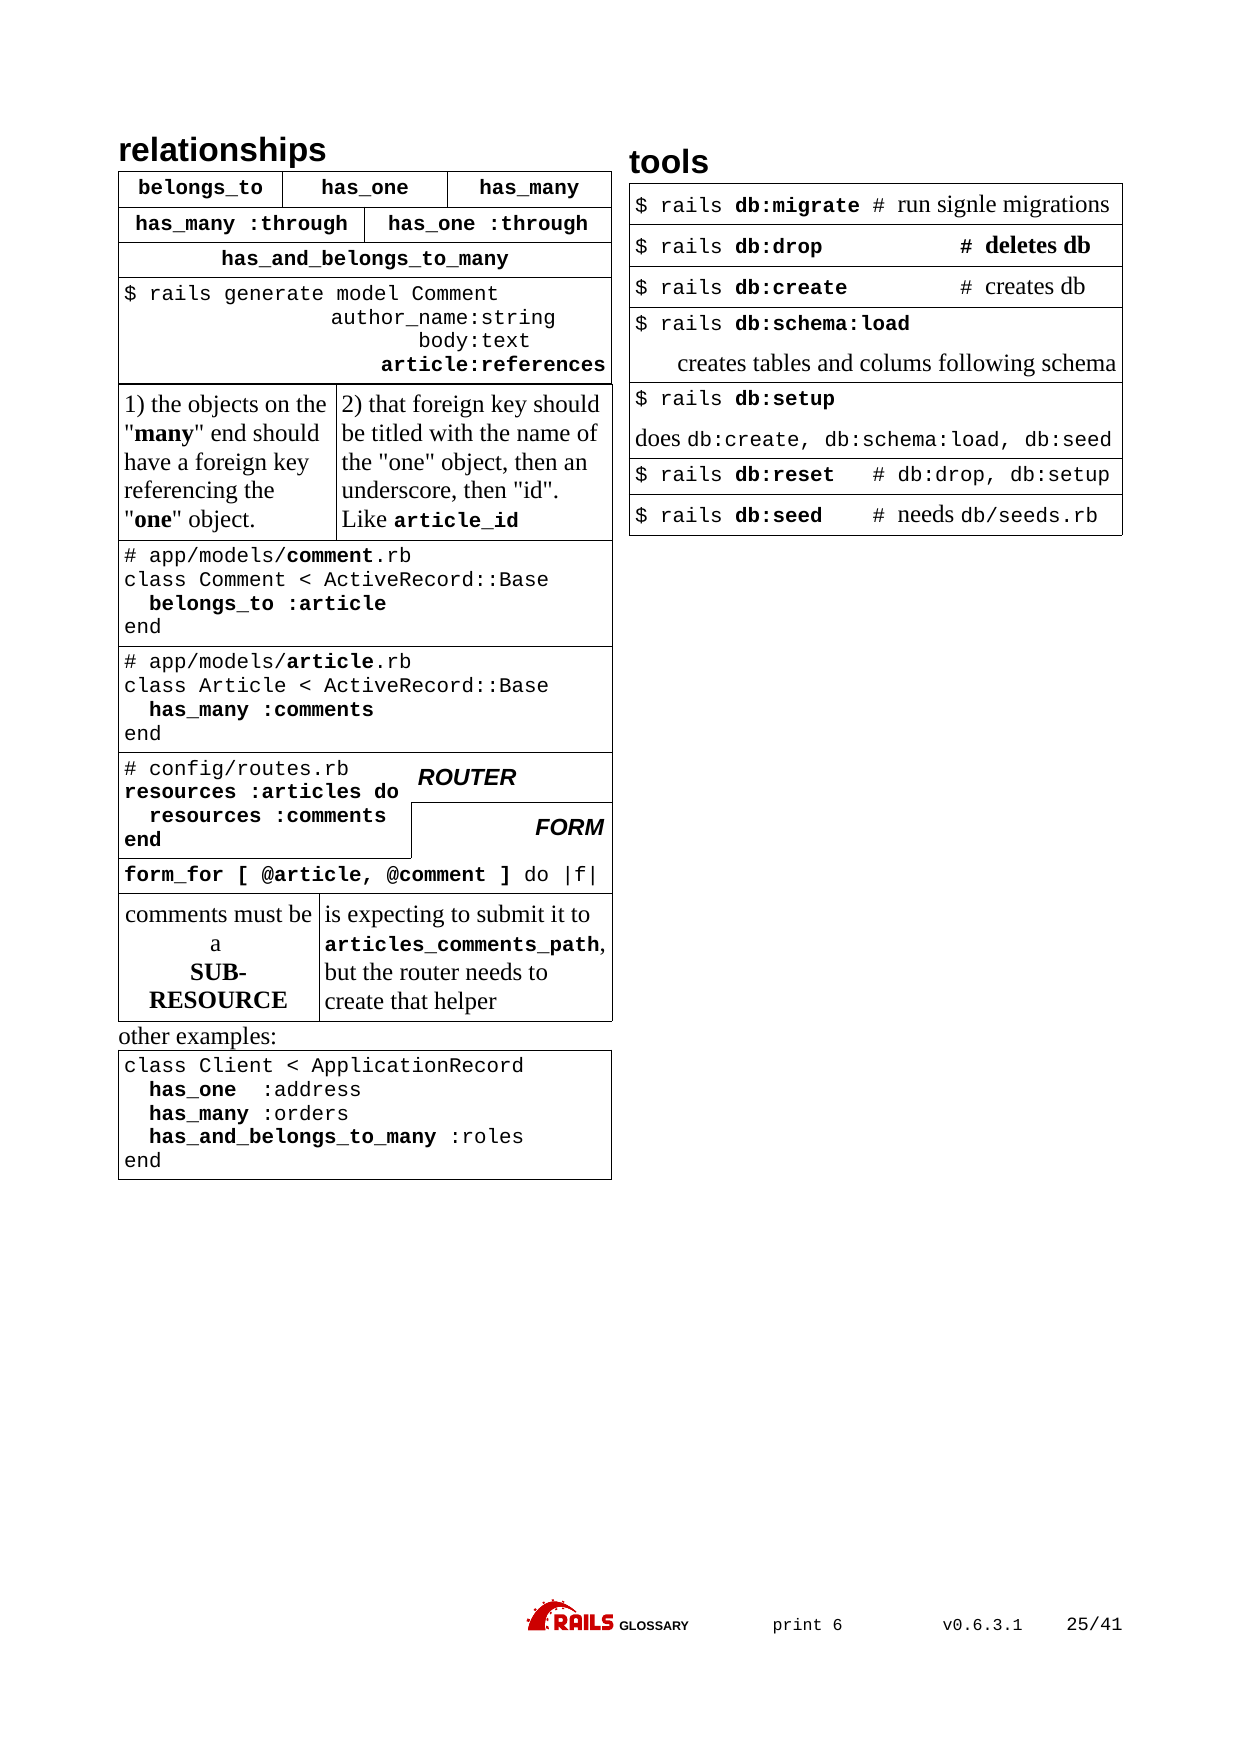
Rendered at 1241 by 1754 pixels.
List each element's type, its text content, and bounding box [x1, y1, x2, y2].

subtitle tools [629, 142, 1122, 180]
table_cell creates tables and colums following schema [630, 342, 1122, 382]
table_cell $ rails db:setup [630, 383, 1122, 417]
table_cell has_many :through [119, 208, 364, 242]
table_cell # app/models/comment.rb class Comment < ActiveRecord::Base belongs_to :article end [119, 541, 612, 646]
table_header has_one [283, 172, 447, 207]
table_cell $ rails db:schema:load [630, 308, 1122, 342]
table_cell has_one :through [365, 208, 611, 242]
table_cell # config/routes.rb resources :articles do resources :comments end [119, 753, 411, 858]
table_header $ rails db:migrate # run signle migrations [630, 184, 1122, 224]
table_cell comments must be a SUB-RESOURCE [119, 894, 319, 1021]
table_cell does db:create, db:schema:load, db:seed [630, 417, 1122, 458]
table_header belongs_to [119, 172, 282, 207]
table_cell $ rails db:drop # deletes db [630, 225, 1122, 266]
text other examples: [118, 1022, 611, 1049]
table_cell form_for [ @article, @comment ] do |f| [119, 858, 612, 893]
table_header 2) that foreign key should be titled with the name of the "one" object, then an underscore, then "id". Like article_id [337, 385, 612, 539]
table_header $ rails generate model Comment author_name:string body:text article:references [119, 278, 611, 383]
table_header 1) the objects on the "many" end should have a foreign key referencing the "one" object. [119, 385, 336, 539]
table_cell has_and_belongs_to_many [119, 243, 611, 277]
table_cell FORM [412, 803, 612, 858]
table_cell $ rails db:create # creates db [630, 267, 1122, 307]
table_cell ROUTER [411, 753, 612, 802]
table_cell $ rails db:reset # db:drop, db:setup [630, 459, 1122, 493]
table_header has_many [448, 172, 611, 207]
subtitle relationships [118, 130, 611, 168]
table_cell is expecting to submit it to articles_comments_path, but the router needs to create that helper [320, 894, 612, 1021]
table_cell # app/models/article.rb class Article < ActiveRecord::Base has_many :comments end [119, 647, 612, 752]
table_header class Client < ApplicationRecord has_one :address has_many :orders has_and_belongs_to_many :roles end [119, 1051, 611, 1179]
table_header $ rails db:seed # needs db/seeds.rb [630, 495, 1122, 535]
